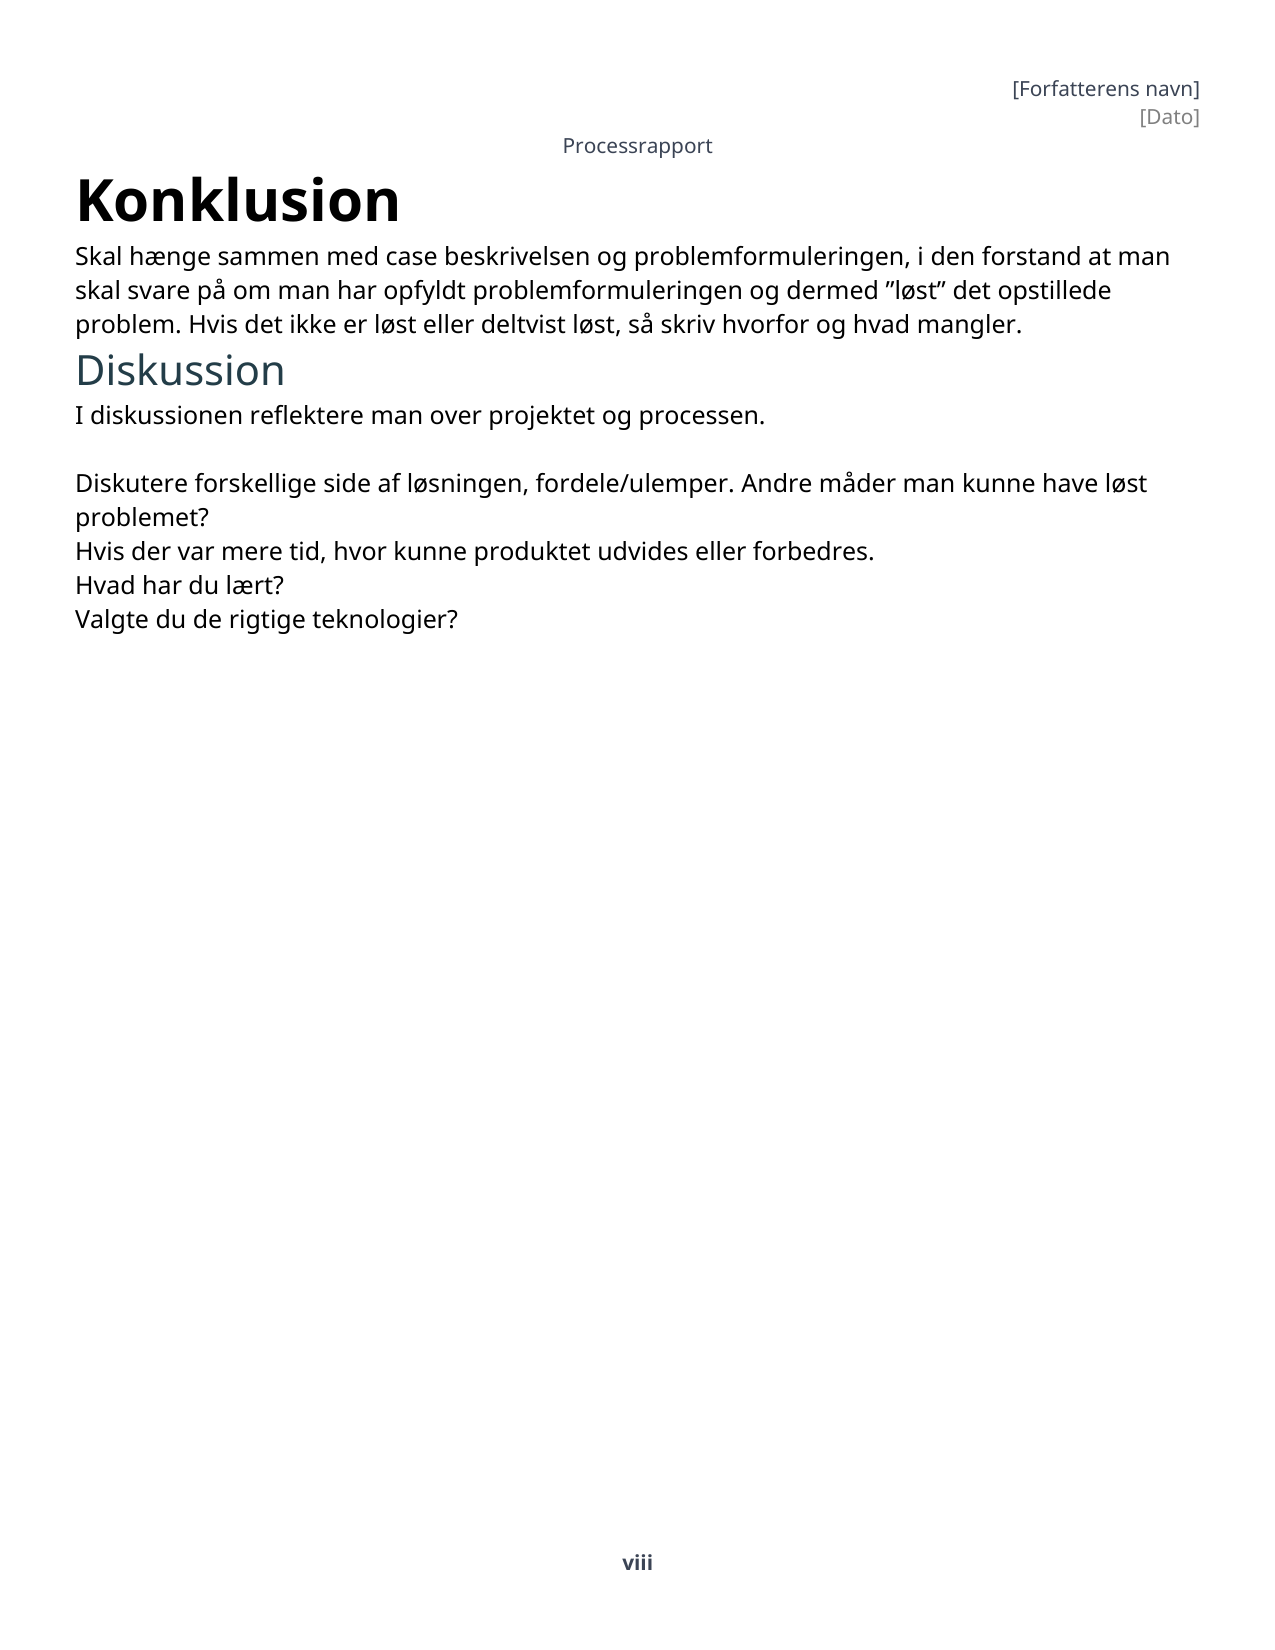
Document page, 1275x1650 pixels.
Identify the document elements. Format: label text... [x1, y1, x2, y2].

text Skal hænge sammen med case beskrivelsen og problemformuleringen, i den forstand at man skal svare på om man har opfyldt problemformuleringen og dermed ”løst” det opstillede problem. Hvis det ikke er løst eller deltvist løst, så skriv hvorfor og hvad mangler. [75, 239, 1200, 341]
subtitle Diskussion [75, 341, 1200, 398]
text I diskussionen reflektere man over projektet og processen. [75, 398, 1200, 432]
text Hvis der var mere tid, hvor kunne produktet udvides eller forbedres. [75, 534, 1200, 568]
text Valgte du de rigtige teknologier? [75, 602, 1200, 636]
text Hvad har du lært? [75, 568, 1200, 602]
subtitle Konklusion [75, 159, 1200, 239]
text Diskutere forskellige side af løsningen, fordele/ulemper. Andre måder man kunne have løst problemet? [75, 466, 1200, 534]
